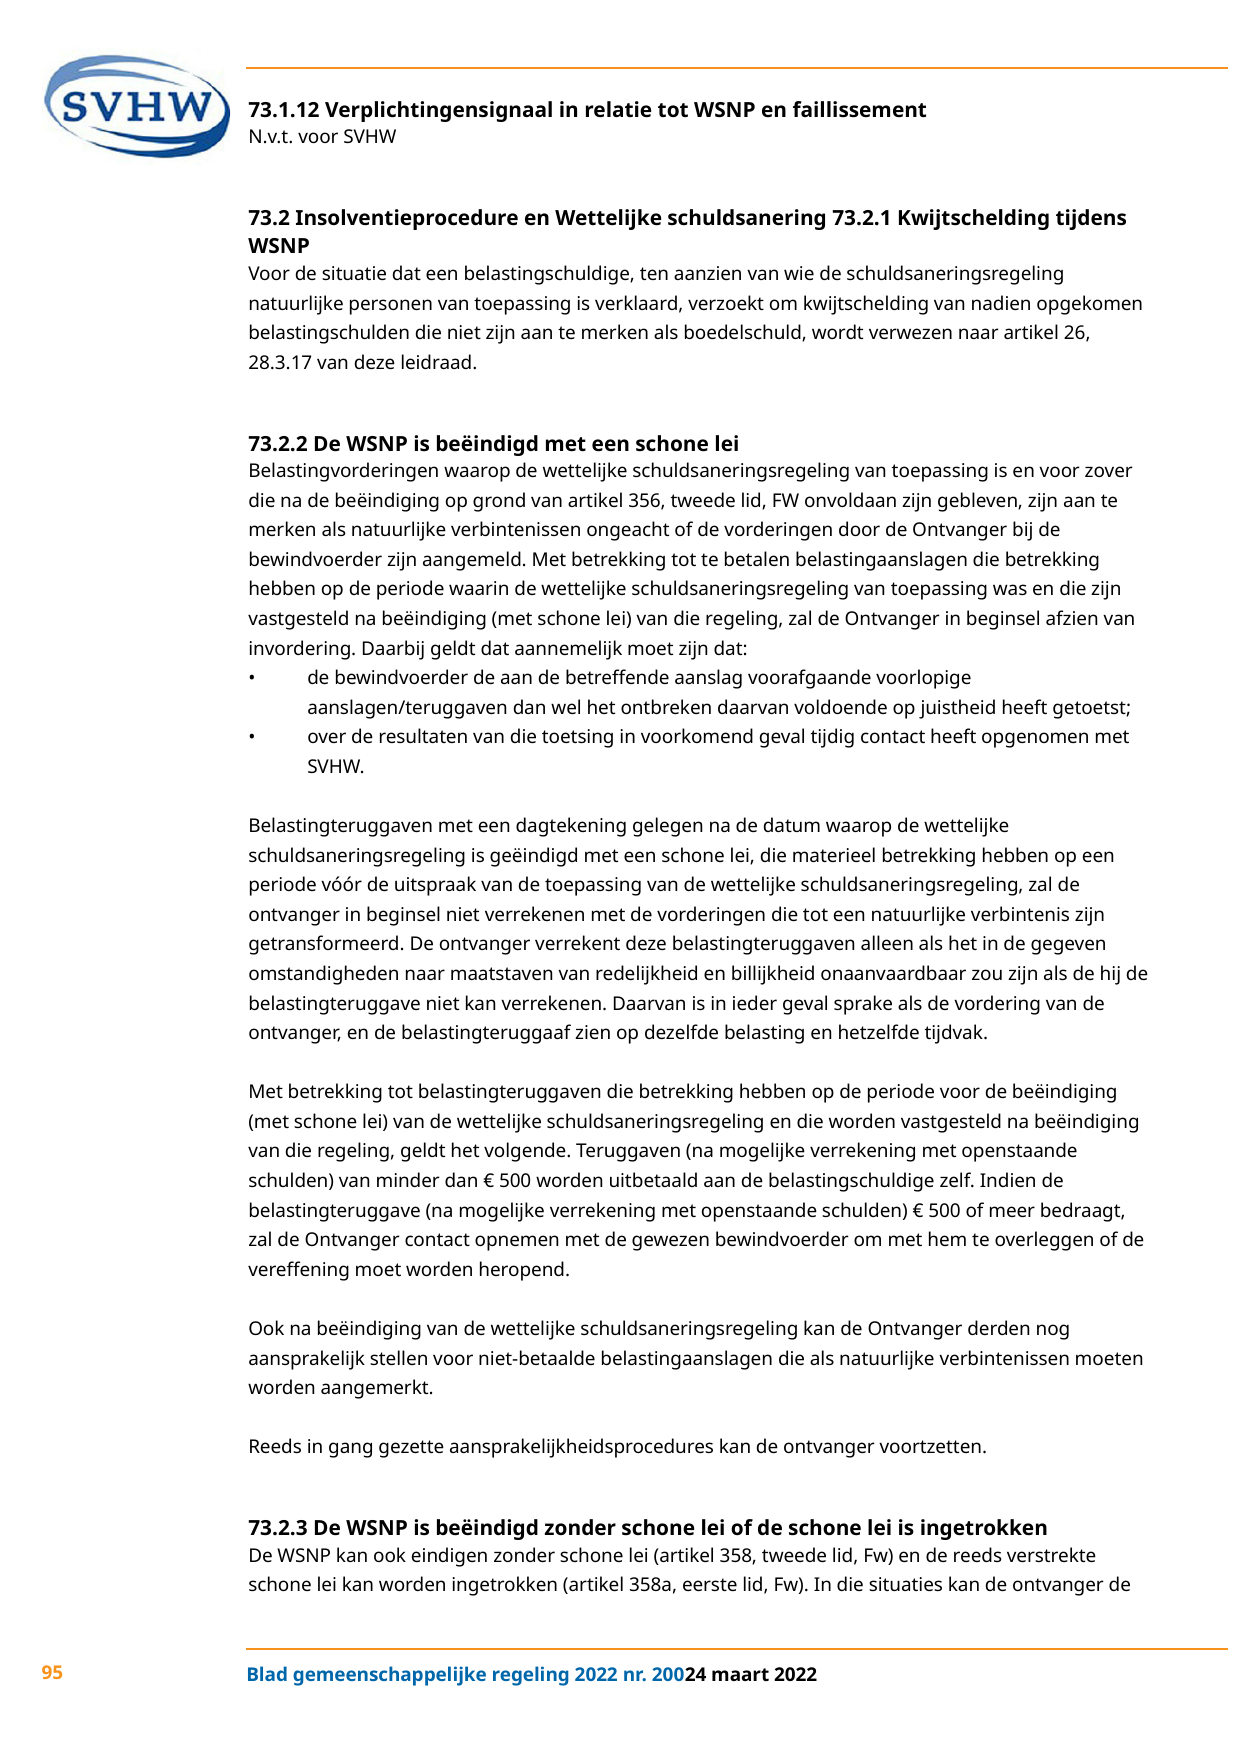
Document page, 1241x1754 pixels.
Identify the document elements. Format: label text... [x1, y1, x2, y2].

text 73.2 Insolventieprocedure en Wettelijke schuldsanering 73.2.1 Kwijtschelding tijdens WSNP [248, 203, 1152, 260]
text Met betrekking tot belastingteruggaven die betrekking hebben op de periode voor de beëindiging (met schone lei) van de wettelijke schuldsaneringsregeling en die worden vastgesteld na beëindiging van die regeling, geldt het volgende. Teruggaven (na mogelijke verrekening met openstaande schulden) van minder dan € 500 worden uitbetaald aan de belastingschuldige zelf. Indien de belastingteruggave (na mogelijke verrekening met openstaande schulden) € 500 of meer bedraagt, zal de Ontvanger contact opnemen met de gewezen bewindvoerder om met hem te overleggen of de vereffening moet worden heropend. [248, 1078, 1152, 1282]
text Voor de situatie dat een belastingschuldige, ten aanzien van wie de schuldsaneringsregeling natuurlijke personen van toepassing is verklaard, verzoekt om kwijtschelding van nadien opgekomen belastingschulden die niet zijn aan te merken als boedelschuld, wordt verwezen naar artikel 26, 28.3.17 van deze leidraad. [248, 260, 1152, 374]
text Reeds in gang gezette aansprakelijkheidsprocedures kan de ontvanger voortzetten. [248, 1433, 1152, 1459]
text 73.2.3 De WSNP is beëindigd zonder schone lei of de schone lei is ingetrokken [248, 1513, 1152, 1542]
picture [41, 47, 231, 172]
text Belastingvorderingen waarop de wettelijke schuldsaneringsregeling van toepassing is en voor zover die na de beëindiging op grond van artikel 356, tweede lid, FW onvoldaan zijn gebleven, zijn aan te merken als natuurlijke verbintenissen ongeacht of de vorderingen door de Ontvanger bij de bewindvoerder zijn aangemeld. Met betrekking tot te betalen belastingaanslagen die betrekking hebben op de periode waarin de wettelijke schuldsaneringsregeling van toepassing was en die zijn vastgesteld na beëindiging (met schone lei) van die regeling, zal de Ontvanger in beginsel afzien van invordering. Daarbij geldt dat aannemelijk moet zijn dat: [248, 457, 1152, 661]
text Ook na beëindiging van de wettelijke schuldsaneringsregeling kan de Ontvanger derden nog aansprakelijk stellen voor niet-betaalde belastingaanslagen die als natuurlijke verbintenissen moeten worden aangemerkt. [248, 1315, 1152, 1400]
text De WSNP kan ook eindigen zonder schone lei (artikel 358, tweede lid, Fw) en de reeds verstrekte schone lei kan worden ingetrokken (artikel 358a, eerste lid, Fw). In die situaties kan de ontvanger de [248, 1542, 1152, 1597]
text Belastingteruggaven met een dagtekening gelegen na de datum waarop de wettelijke schuldsaneringsregeling is geëindigd met een schone lei, die materieel betrekking hebben op een periode vóór de uitspraak van de toepassing van de wettelijke schuldsaneringsregeling, zal de ontvanger in beginsel niet verrekenen met de vorderingen die tot een natuurlijke verbintenis zijn getransformeerd. De ontvanger verrekent deze belastingteruggaven alleen als het in de gegeven omstandigheden naar maatstaven van redelijkheid en billijkheid onaanvaardbaar zou zijn als de hij de belastingteruggave niet kan verrekenen. Daarvan is in ieder geval sprake als de vordering van de ontvanger, en de belastingteruggaaf zien op dezelfde belasting en hetzelfde tijdvak. [248, 812, 1152, 1045]
text 73.1.12 Verplichtingensignaal in relatie tot WSNP en faillissement [248, 95, 1152, 123]
list over de resultaten van die toetsing in voorkomend geval tijdig contact heeft opgenomen met SVHW. [248, 723, 1152, 779]
text N.v.t. voor SVHW [248, 123, 1152, 149]
list de bewindvoerder de aan de betreffende aanslag voorafgaande voorlopige aanslagen/teruggaven dan wel het ontbreken daarvan voldoende op juistheid heeft getoetst; [248, 664, 1152, 720]
text 73.2.2 De WSNP is beëindigd met een schone lei [248, 429, 1152, 457]
